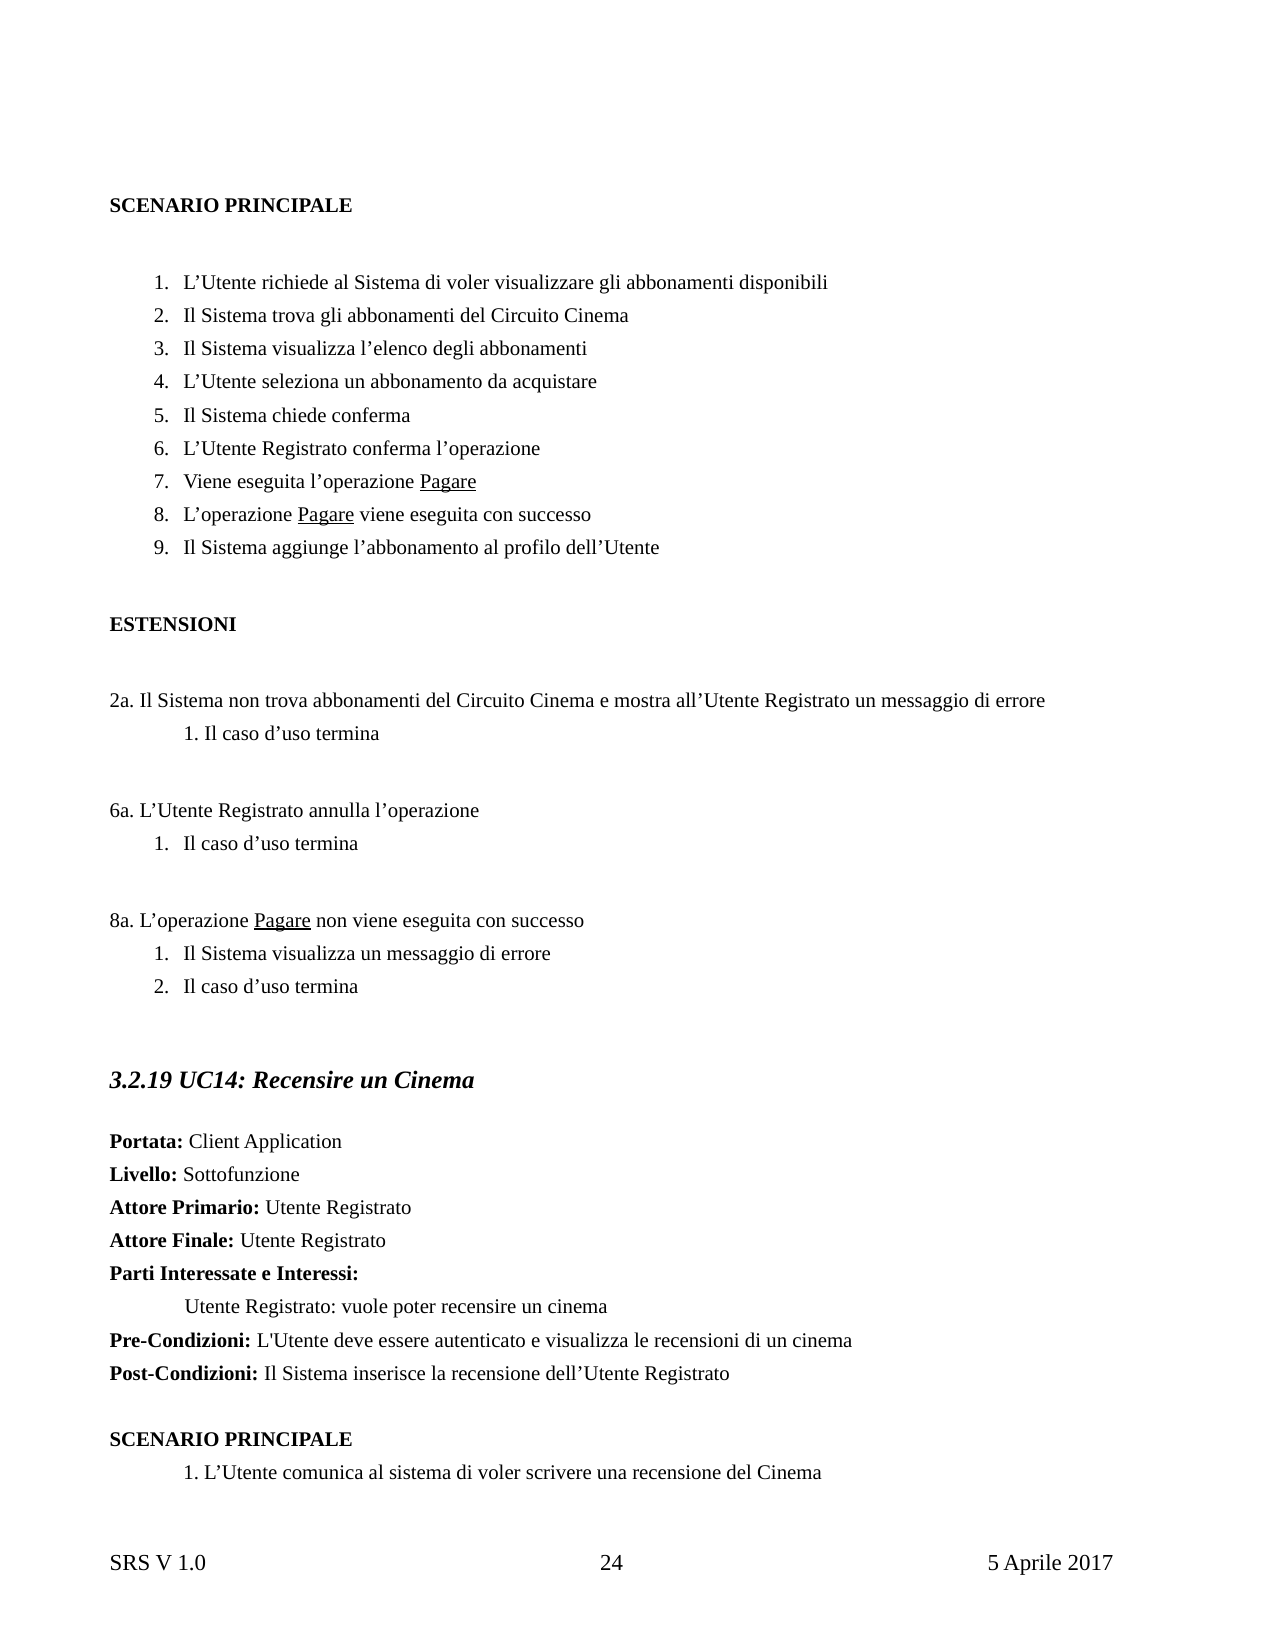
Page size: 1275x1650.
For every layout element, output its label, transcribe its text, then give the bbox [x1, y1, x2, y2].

text SCENARIO PRINCIPALE [109, 1427, 1162, 1451]
list Il Sistema aggiunge l’abbonamento al profilo dell’Utente [153, 535, 1162, 559]
list Il caso d’uso termina [153, 974, 1162, 998]
list L’Utente seleziona un abbonamento da acquistare [153, 369, 1162, 393]
list Il Sistema chiede conferma [153, 402, 1162, 427]
list L’Utente Registrato conferma l’operazione [153, 436, 1162, 460]
text SCENARIO PRINCIPALE [109, 193, 1162, 217]
list Il Sistema visualizza l’elenco degli abbonamenti [153, 336, 1162, 360]
list Il Sistema visualizza un messaggio di errore [153, 941, 1162, 965]
text 2a. Il Sistema non trova abbonamenti del Circuito Cinema e mostra all’Utente Registrato un messaggio di errore [109, 688, 1162, 712]
text Utente Registrato: vuole poter recensire un cinema [184, 1294, 1162, 1318]
text 1. Il caso d’uso termina [109, 721, 1162, 745]
text Pre-Condizioni: L'Utente deve essere autenticato e visualizza le recensioni di un cinema [109, 1327, 1162, 1352]
list Viene eseguita l’operazione Pagare [153, 469, 1162, 493]
text Parti Interessate e Interessi: [109, 1261, 1162, 1285]
text Attore Finale: Utente Registrato [109, 1228, 1162, 1252]
text Attore Primario: Utente Registrato [109, 1195, 1162, 1219]
list L’operazione Pagare viene eseguita con successo [153, 502, 1162, 526]
text ESTENSIONI [109, 612, 1162, 636]
text Portata: Client Application [109, 1129, 1162, 1153]
list Il Sistema trova gli abbonamenti del Circuito Cinema [153, 303, 1162, 327]
text Livello: Sottofunzione [109, 1162, 1162, 1186]
text 6a. L’Utente Registrato annulla l’operazione [109, 798, 1162, 822]
list Il caso d’uso termina [153, 831, 1162, 855]
text 8a. L’operazione Pagare non viene eseguita con successo [109, 907, 1162, 932]
list L’Utente richiede al Sistema di voler visualizzare gli abbonamenti disponibili [153, 270, 1162, 294]
subtitle 3.2.19 UC14: Recensire un Cinema [109, 1065, 1162, 1094]
text Post-Condizioni: Il Sistema inserisce la recensione dell’Utente Registrato [109, 1361, 1162, 1385]
list 1. L’Utente comunica al sistema di voler scrivere una recensione del Cinema [153, 1460, 1162, 1484]
